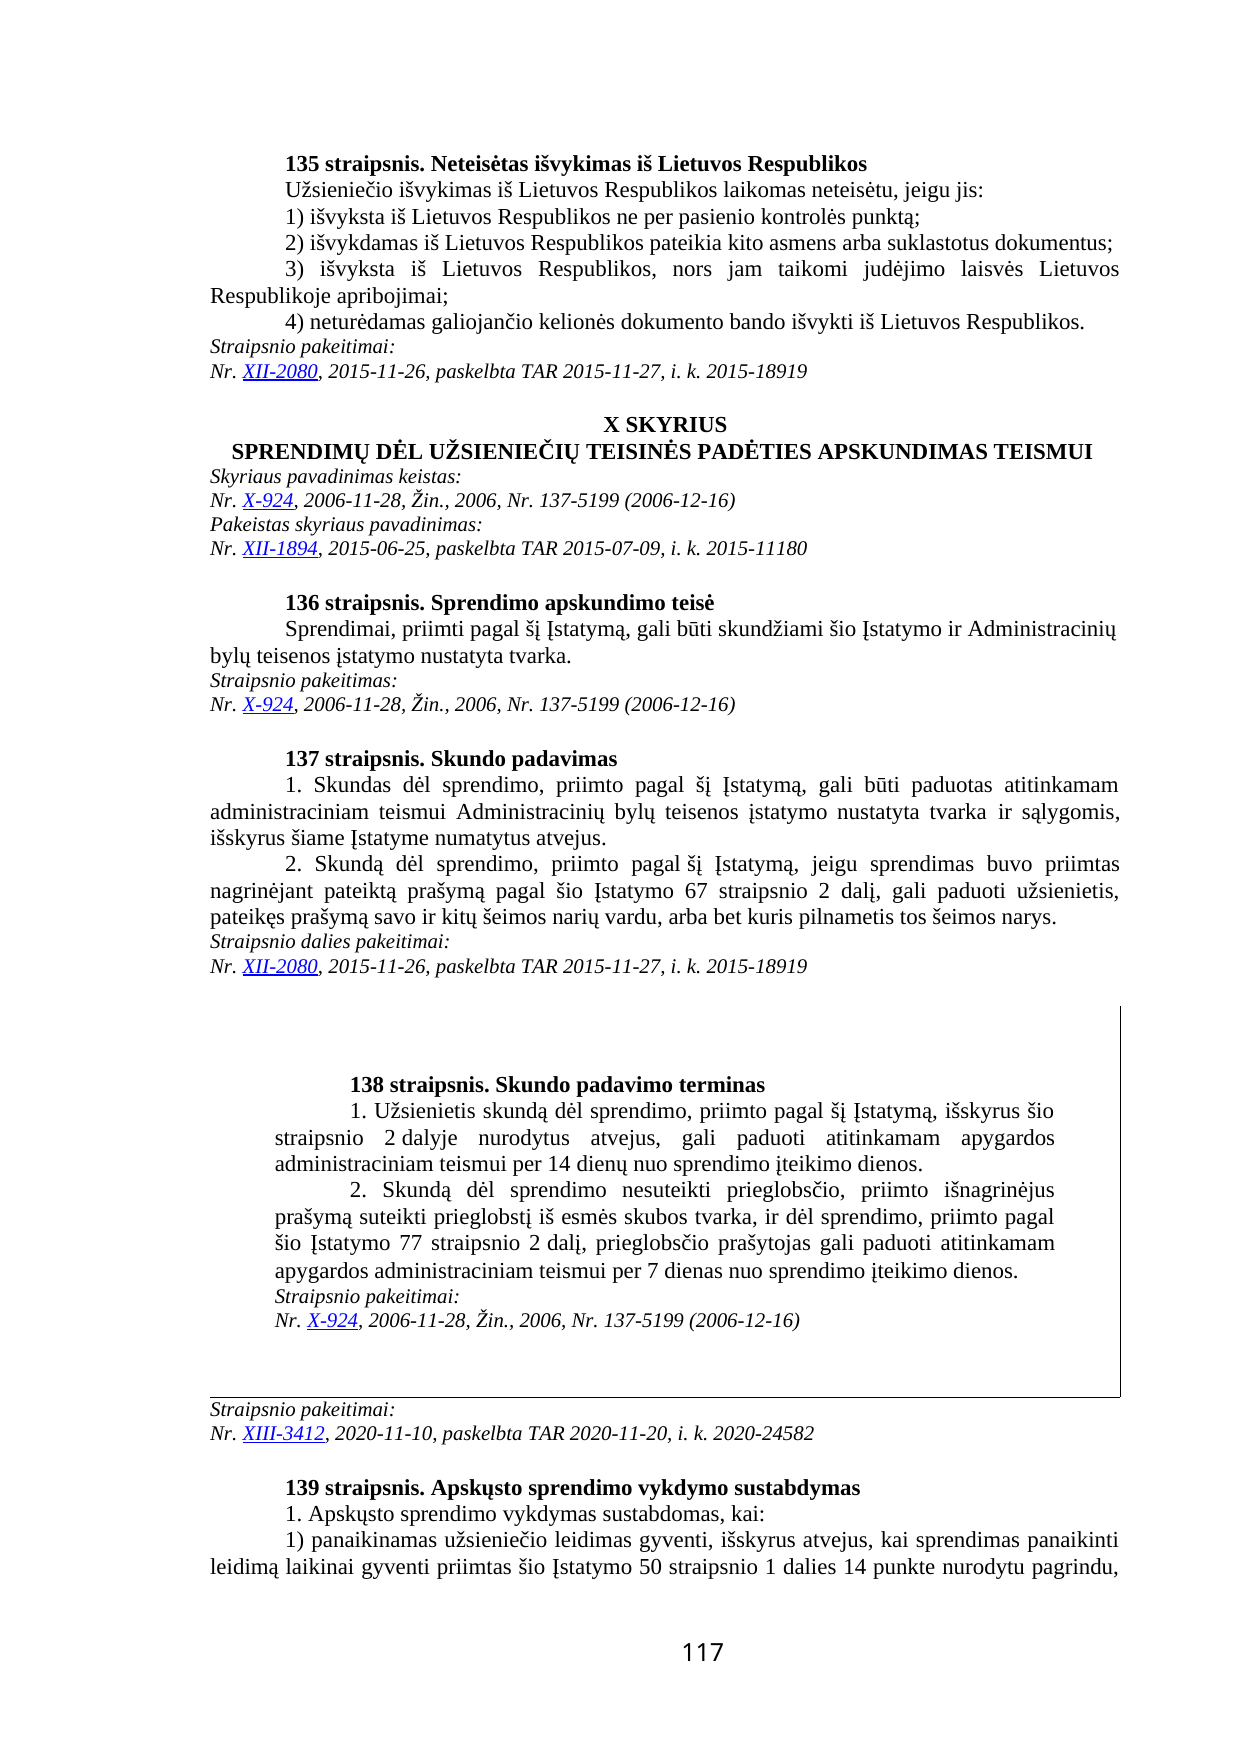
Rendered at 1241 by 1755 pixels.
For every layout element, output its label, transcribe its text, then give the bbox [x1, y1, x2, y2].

text 1) išvyksta iš Lietuvos Respublikos ne per pasienio kontrolės punktą; [210, 203, 1120, 229]
text 1. Apskųsto sprendimo vykdymas sustabdomas, kai: [210, 1500, 1120, 1526]
text 4) neturėdamas galiojančio kelionės dokumento bando išvykti iš Lietuvos Respublikos. [210, 308, 1120, 334]
text Skyriaus pavadinimas keistas: [210, 464, 1120, 488]
text 135 straipsnis. Neteisėtas išvykimas iš Lietuvos Respublikos [210, 150, 1120, 176]
text SPRENDIMŲ DĖL UŽSIENIEČIŲ TEISINĖS PADĖTIES APSKUNDIMAS TEISMUI [210, 438, 1120, 464]
text 136 straipsnis. Sprendimo apskundimo teisė [210, 589, 1120, 615]
text X SKYRIUS [210, 411, 1120, 438]
text 138 straipsnis. Skundo padavimo terminas [210, 1006, 1120, 1097]
text Nr. XII-2080, 2015-11-26, paskelbta TAR 2015-11-27, i. k. 2015-18919 [210, 358, 1120, 383]
text Straipsnio pakeitimai: [210, 1284, 1120, 1308]
text Nr. XIII-3412, 2020-11-10, paskelbta TAR 2020-11-20, i. k. 2020-24582 [210, 1421, 1120, 1445]
text 137 straipsnis. Skundo padavimas [210, 745, 1120, 771]
text Užsieniečio išvykimas iš Lietuvos Respublikos laikomas neteisėtu, jeigu jis: [210, 176, 1120, 203]
text Nr. X-924, 2006-11-28, Žin., 2006, Nr. 137-5199 (2006-12-16) [210, 692, 1120, 716]
text 2. Skundą dėl sprendimo, priimto pagal šį Įstatymą, jeigu sprendimas buvo priimtas nagrinėjant pateiktą prašymą pagal šio Įstatymo 67 straipsnio 2 dalį, gali paduoti užsienietis, pateikęs prašymą savo ir kitų šeimos narių vardu, arba bet kuris pilnametis tos šeimos narys. [210, 850, 1120, 929]
text 1. Užsienietis skundą dėl sprendimo, priimto pagal šį Įstatymą, išskyrus šio straipsnio 2 dalyje nurodytus atvejus, gali paduoti atitinkamam apygardos administraciniam teismui per 14 dienų nuo sprendimo įteikimo dienos. [210, 1097, 1120, 1176]
text Sprendimai, priimti pagal šį Įstatymą, gali būti skundžiami šio Įstatymo ir Administracinių bylų teisenos įstatymo nustatyta tvarka. [210, 615, 1120, 668]
text Straipsnio dalies pakeitimai: [210, 929, 1120, 953]
text 1. Skundas dėl sprendimo, priimto pagal šį Įstatymą, gali būti paduotas atitinkamam administraciniam teismui Administracinių bylų teisenos įstatymo nustatyta tvarka ir sąlygomis, išskyrus šiame Įstatyme numatytus atvejus. [210, 771, 1120, 850]
text 2. Skundą dėl sprendimo nesuteikti prieglobsčio, priimto išnagrinėjus prašymą suteikti prieglobstį iš esmės skubos tvarka, ir dėl sprendimo, priimto pagal šio Įstatymo 77 straipsnio 2 dalį, prieglobsčio prašytojas gali paduoti atitinkamam apygardos administraciniam teismui per 7 dienas nuo sprendimo įteikimo dienos. [210, 1176, 1120, 1284]
text Straipsnio pakeitimai: [210, 1397, 1120, 1421]
text Nr. X-924, 2006-11-28, Žin., 2006, Nr. 137-5199 (2006-12-16) [210, 488, 1120, 512]
text 1) panaikinamas užsieniečio leidimas gyventi, išskyrus atvejus, kai sprendimas panaikinti leidimą laikinai gyventi priimtas šio Įstatymo 50 straipsnio 1 dalies 14 punkte nurodytu pagrindu, [210, 1526, 1120, 1579]
text Nr. XII-2080, 2015-11-26, paskelbta TAR 2015-11-27, i. k. 2015-18919 [210, 953, 1120, 978]
text 3) išvyksta iš Lietuvos Respublikos, nors jam taikomi judėjimo laisvės Lietuvos Respublikoje apribojimai; [210, 255, 1120, 308]
text Nr. X-924, 2006-11-28, Žin., 2006, Nr. 137-5199 (2006-12-16) [210, 1308, 1120, 1397]
text 139 straipsnis. Apskųsto sprendimo vykdymo sustabdymas [210, 1474, 1120, 1500]
text Nr. XII-1894, 2015-06-25, paskelbta TAR 2015-07-09, i. k. 2015-11180 [210, 536, 1120, 560]
text Pakeistas skyriaus pavadinimas: [210, 512, 1120, 536]
text Straipsnio pakeitimai: [210, 334, 1120, 358]
text 2) išvykdamas iš Lietuvos Respublikos pateikia kito asmens arba suklastotus dokumentus; [210, 229, 1120, 255]
text Straipsnio pakeitimas: [210, 668, 1120, 692]
